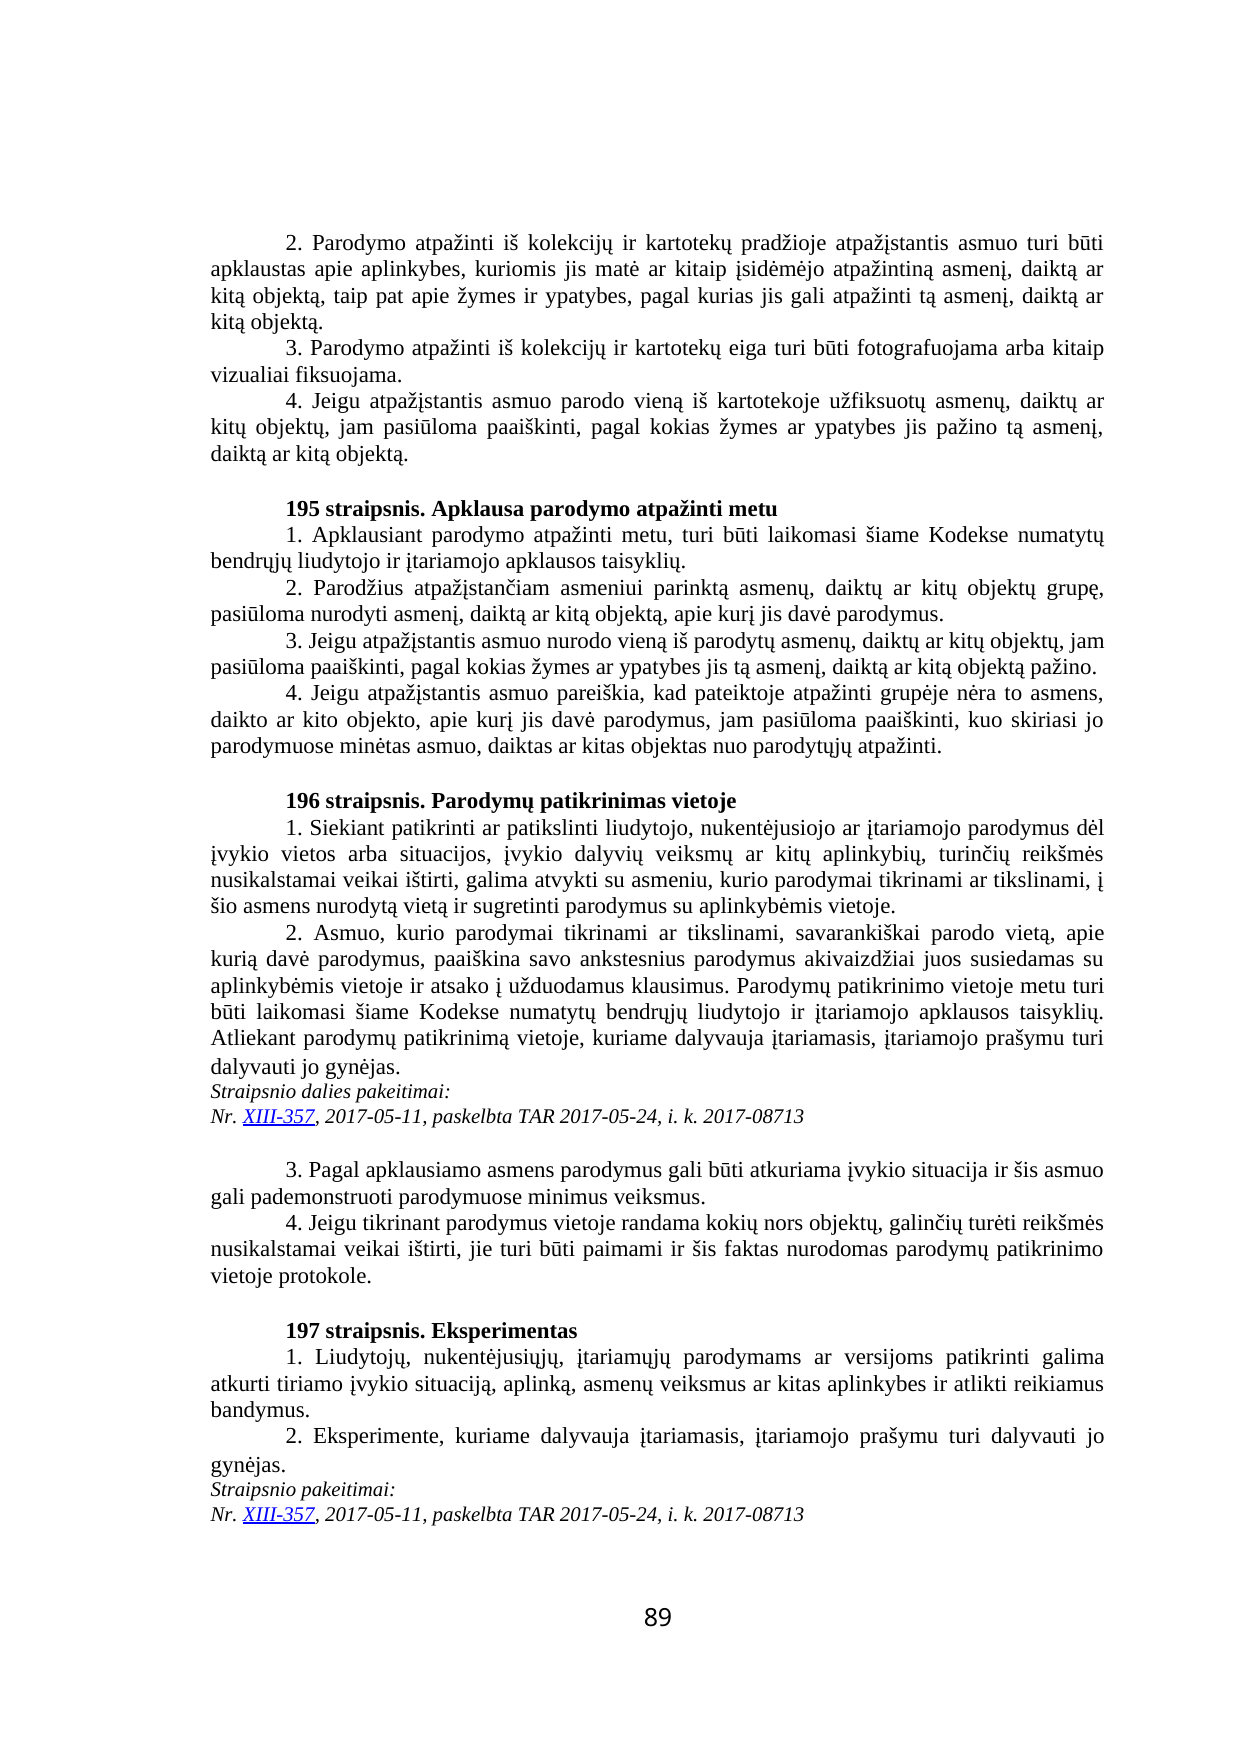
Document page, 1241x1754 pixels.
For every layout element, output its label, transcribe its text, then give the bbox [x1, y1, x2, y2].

text 3. Jeigu atpažįstantis asmuo nurodo vieną iš parodytų asmenų, daiktų ar kitų objektų, jam pasiūloma paaiškinti, pagal kokias žymes ar ypatybes jis tą asmenį, daiktą ar kitą objektą pažino. [210, 627, 1105, 679]
text 2. Parodžius atpažįstančiam asmeniui parinktą asmenų, daiktų ar kitų objektų grupę, pasiūloma nurodyti asmenį, daiktą ar kitą objektą, apie kurį jis davė parodymus. [210, 574, 1105, 627]
text 1. Siekiant patikrinti ar patikslinti liudytojo, nukentėjusiojo ar įtariamojo parodymus dėl įvykio vietos arba situacijos, įvykio dalyvių veiksmų ar kitų aplinkybių, turinčių reikšmės nusikalstamai veikai ištirti, galima atvykti su asmeniu, kurio parodymai tikrinami ar tikslinami, į šio asmens nurodytą vietą ir sugretinti parodymus su aplinkybėmis vietoje. [210, 813, 1105, 919]
text Nr. XIII-357, 2017-05-11, paskelbta TAR 2017-05-24, i. k. 2017-08713 [210, 1103, 1105, 1128]
text 3. Parodymo atpažinti iš kolekcijų ir kartotekų eiga turi būti fotografuojama arba kitaip vizualiai fiksuojama. [210, 334, 1105, 387]
text Straipsnio dalies pakeitimai: [210, 1079, 1105, 1103]
text 2. Eksperimente, kuriame dalyvauja įtariamasis, įtariamojo prašymu turi dalyvauti jo gynėjas. [210, 1422, 1105, 1477]
text 4. Jeigu atpažįstantis asmuo pareiškia, kad pateiktoje atpažinti grupėje nėra to asmens, daikto ar kito objekto, apie kurį jis davė parodymus, jam pasiūloma paaiškinti, kuo skiriasi jo parodymuose minėtas asmuo, daiktas ar kitas objektas nuo parodytųjų atpažinti. [210, 679, 1105, 758]
text 2. Parodymo atpažinti iš kolekcijų ir kartotekų pradžioje atpažįstantis asmuo turi būti apklaustas apie aplinkybes, kuriomis jis matė ar kitaip įsidėmėjo atpažintiną asmenį, daiktą ar kitą objektą, taip pat apie žymes ir ypatybes, pagal kurias jis gali atpažinti tą asmenį, daiktą ar kitą objektą. [210, 229, 1105, 334]
text 4. Jeigu atpažįstantis asmuo parodo vieną iš kartotekoje užfiksuotų asmenų, daiktų ar kitų objektų, jam pasiūloma paaiškinti, pagal kokias žymes ar ypatybes jis pažino tą asmenį, daiktą ar kitą objektą. [210, 387, 1105, 466]
text Straipsnio pakeitimai: [210, 1477, 1105, 1501]
text 4. Jeigu tikrinant parodymus vietoje randama kokių nors objektų, galinčių turėti reikšmės nusikalstamai veikai ištirti, jie turi būti paimami ir šis faktas nurodomas parodymų patikrinimo vietoje protokole. [210, 1209, 1105, 1288]
text Nr. XIII-357, 2017-05-11, paskelbta TAR 2017-05-24, i. k. 2017-08713 [210, 1501, 1105, 1526]
text 1. Apklausiant parodymo atpažinti metu, turi būti laikomasi šiame Kodekse numatytų bendrųjų liudytojo ir įtariamojo apklausos taisyklių. [210, 521, 1105, 574]
text 1. Liudytojų, nukentėjusiųjų, įtariamųjų parodymams ar versijoms patikrinti galima atkurti tiriamo įvykio situaciją, aplinką, asmenų veiksmus ar kitas aplinkybes ir atlikti reikiamus bandymus. [210, 1343, 1105, 1422]
text 2. Asmuo, kurio parodymai tikrinami ar tikslinami, savarankiškai parodo vietą, apie kurią davė parodymus, paaiškina savo ankstesnius parodymus akivaizdžiai juos susiedamas su aplinkybėmis vietoje ir atsako į užduodamus klausimus. Parodymų patikrinimo vietoje metu turi būti laikomasi šiame Kodekse numatytų bendrųjų liudytojo ir įtariamojo apklausos taisyklių. Atliekant parodymų patikrinimą vietoje, kuriame dalyvauja įtariamasis, įtariamojo prašymu turi dalyvauti jo gynėjas. [210, 919, 1105, 1079]
text 196 straipsnis. Parodymų patikrinimas vietoje [210, 787, 1105, 813]
text 195 straipsnis. Apklausa parodymo atpažinti metu [210, 495, 1105, 521]
text 197 straipsnis. Eksperimentas [210, 1317, 1105, 1343]
text 3. Pagal apklausiamo asmens parodymus gali būti atkuriama įvykio situacija ir šis asmuo gali pademonstruoti parodymuose minimus veiksmus. [210, 1156, 1105, 1209]
